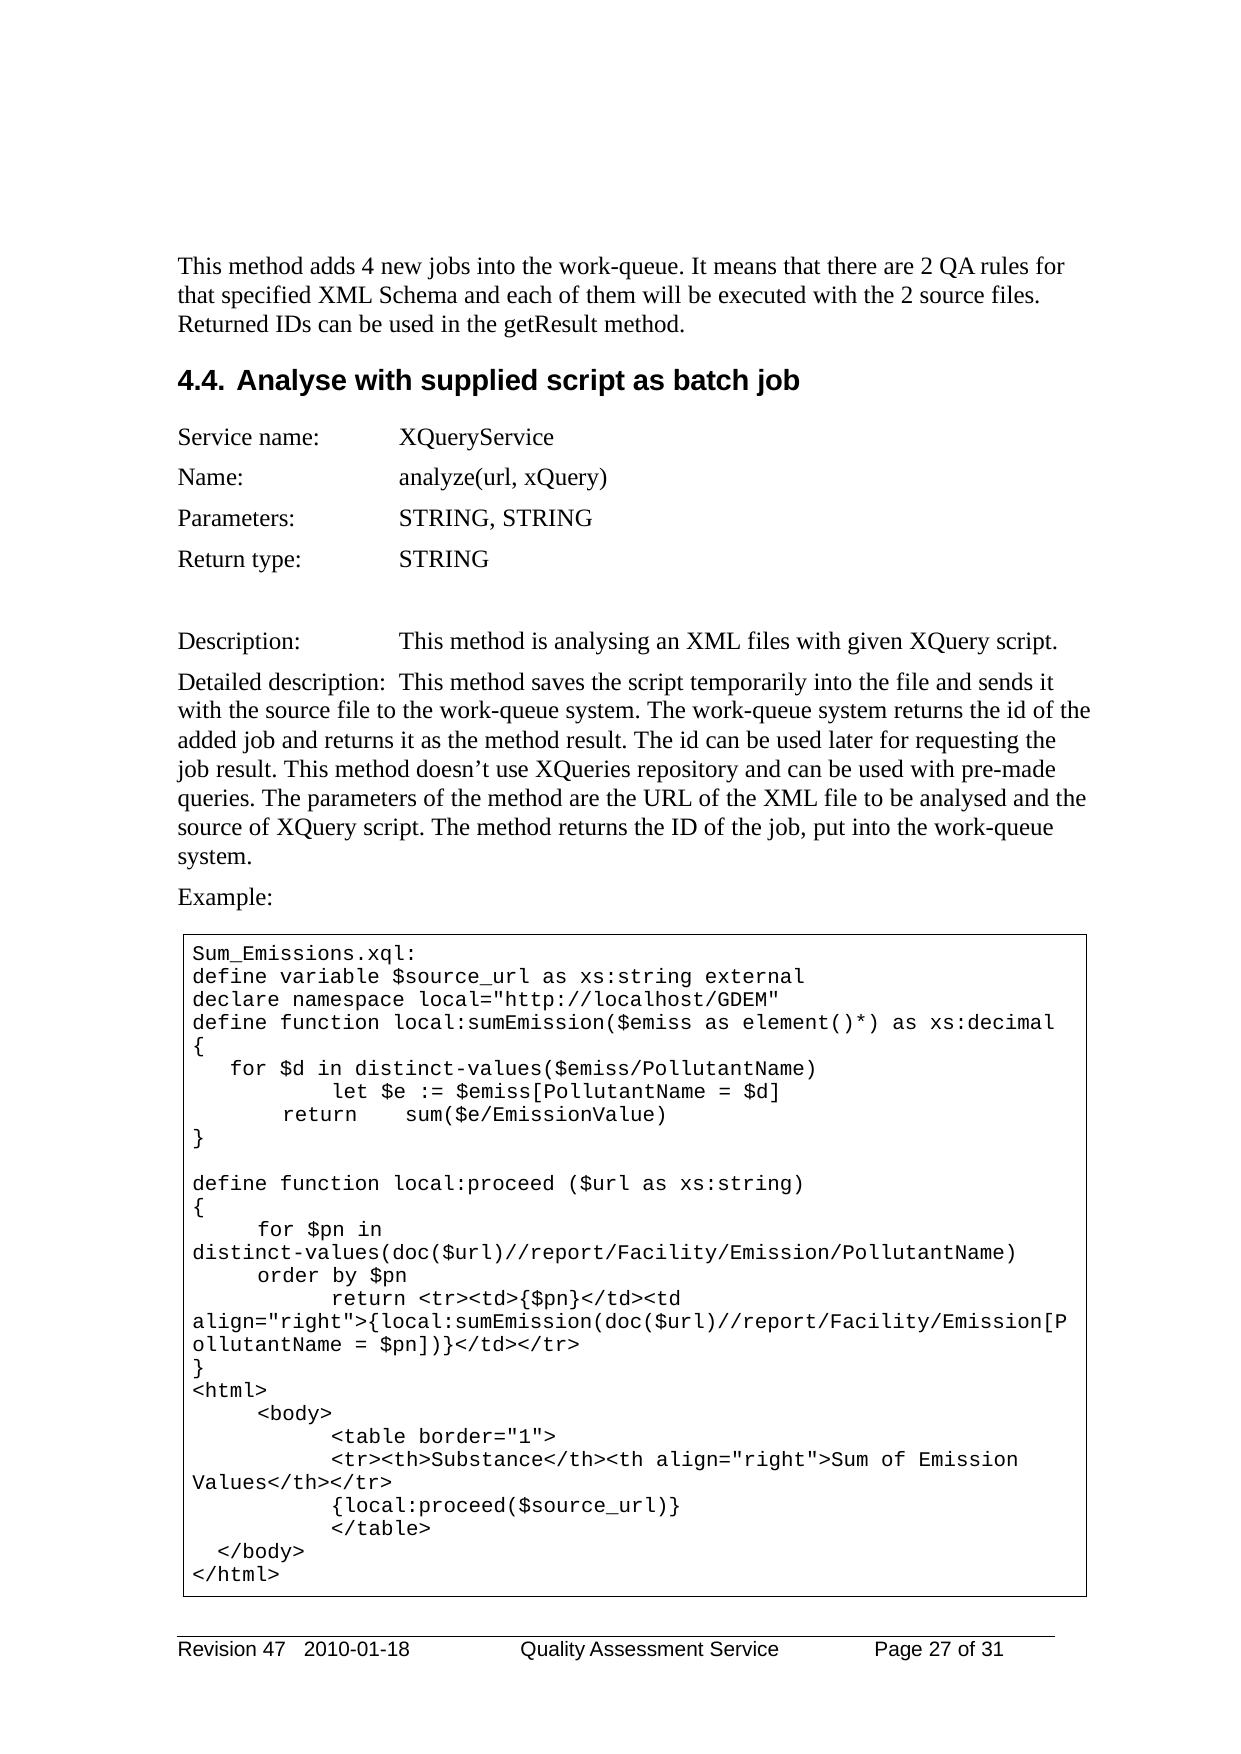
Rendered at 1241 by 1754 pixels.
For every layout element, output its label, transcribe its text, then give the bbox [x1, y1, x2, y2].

text Detailed description: This method saves the script temporarily into the file and sends it with the source file to the work-queue system. The work-queue system returns the id of the added job and returns it as the method result. The id can be used later for requesting the job result. This method doesn’t use XQueries repository and can be used with pre-made queries. The parameters of the method are the URL of the XML file to be analysed and the source of XQuery script. The method returns the ID of the job, put into the work-queue system. [177, 666, 1092, 870]
subtitle Analyse with supplied script as batch job [177, 363, 1092, 397]
text Return type: STRING [177, 544, 1092, 573]
text Parameters: STRING, STRING [177, 503, 1092, 532]
text This method adds 4 new jobs into the work-queue. It means that there are 2 QA rules for that specified XML Schema and each of them will be executed with the 2 source files. Returned IDs can be used in the getResult method. [177, 251, 1092, 338]
text Name: analyze(url, xQuery) [177, 462, 1092, 491]
text Sum_Emissions.xql: define variable $source_url as xs:string external declare namespace local="http://localhost/GDEM" define function local:sumEmission($emiss as element()*) as xs:decimal { for $d in distinct-values($emiss/PollutantName) let $e := $emiss[PollutantName = $d] return sum($e/EmissionValue) } define function local:proceed ($url as xs:string) { for $pn in distinct-values(doc($url)//report/Facility/Emission/PollutantName) order by $pn return <tr><td>{$pn}</td><td align="right">{local:sumEmission(doc($url)//report/Facility/Emission[PollutantName = $pn])}</td></tr> } <html> <body> <table border="1"> <tr><th>Substance</th><th align="right">Sum of Emission Values</th></tr> {local:proceed($source_url)} </table> </body> </html> [184, 935, 1086, 1596]
text Example: [177, 882, 1092, 911]
text Description: This method is analysing an XML files with given XQuery script. [177, 626, 1092, 654]
text Service name: XQueryService [177, 421, 1092, 450]
